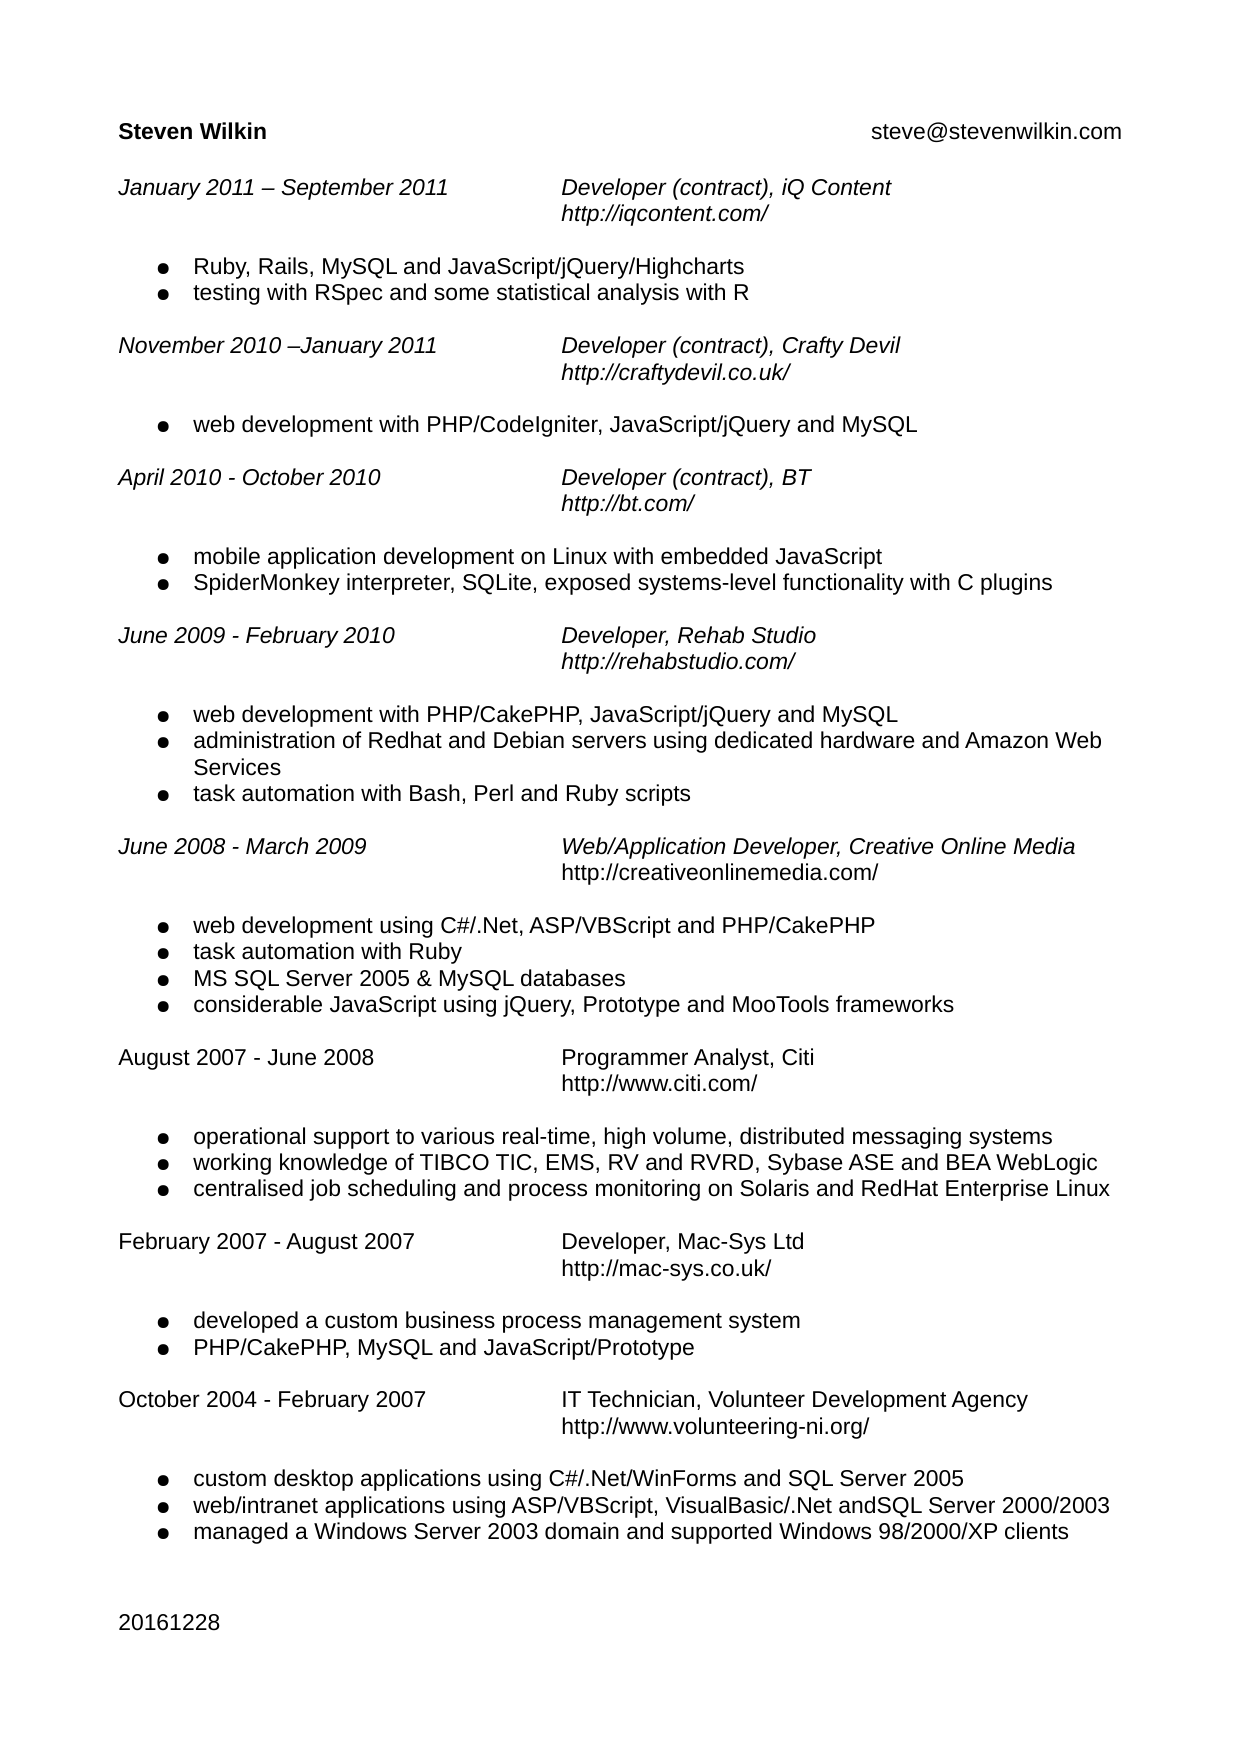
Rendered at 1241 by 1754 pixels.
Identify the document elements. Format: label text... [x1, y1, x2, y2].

list June 2009 - February 2010 Developer, Rehab Studio [81, 622, 1122, 648]
list web/intranet applications using ASP/VBScript, VisualBasic/.Net andSQL Server 2000/2003 [156, 1492, 1122, 1518]
list centralised job scheduling and process monitoring on Solaris and RedHat Enterprise Linux [156, 1175, 1122, 1202]
list task automation with Bash, Perl and Ruby scripts [156, 780, 1122, 806]
list administration of Redhat and Debian servers using dedicated hardware and Amazon Web Services [156, 727, 1122, 780]
list web development with PHP/CodeIgniter, JavaScript/jQuery and MySQL [156, 411, 1122, 437]
list working knowledge of TIBCO TIC, EMS, RV and RVRD, Sybase ASE and BEA WebLogic [156, 1149, 1122, 1175]
text http://craftydevil.co.uk/ [118, 358, 1122, 385]
list operational support to various real-time, high volume, distributed messaging systems [156, 1123, 1122, 1149]
list developed a custom business process management system [156, 1307, 1122, 1333]
list web development with PHP/CakePHP, JavaScript/jQuery and MySQL [156, 701, 1122, 727]
text October 2004 - February 2007 IT Technician, Volunteer Development Agency [118, 1386, 1122, 1413]
list task automation with Ruby [156, 938, 1122, 964]
text February 2007 - August 2007 Developer, Mac-Sys Ltd [118, 1228, 1122, 1254]
text January 2011 – September 2011 Developer (contract), iQ Content [118, 174, 1122, 200]
list testing with RSpec and some statistical analysis with R [156, 279, 1122, 306]
list Ruby, Rails, MySQL and JavaScript/jQuery/Highcharts [156, 253, 1122, 279]
list mobile application development on Linux with embedded JavaScript [156, 543, 1122, 569]
list web development using C#/.Net, ASP/VBScript and PHP/CakePHP [156, 912, 1122, 938]
list SpiderMonkey interpreter, SQLite, exposed systems-level functionality with C plugins [156, 569, 1122, 596]
text http://www.citi.com/ [118, 1070, 1122, 1096]
text August 2007 - June 2008 Programmer Analyst, Citi [118, 1044, 1122, 1070]
text http://creativeonlinemedia.com/ [118, 859, 1122, 886]
text June 2008 - March 2009 Web/Application Developer, Creative Online Media [118, 833, 1122, 859]
list considerable JavaScript using jQuery, Prototype and MooTools frameworks [156, 991, 1122, 1017]
text http://iqcontent.com/ [118, 200, 1122, 227]
text http://www.volunteering-ni.org/ [118, 1413, 1122, 1439]
text http://rehabstudio.com/ [118, 648, 1122, 675]
list MS SQL Server 2005 & MySQL databases [156, 964, 1122, 991]
list managed a Windows Server 2003 domain and supported Windows 98/2000/XP clients [156, 1518, 1122, 1544]
list custom desktop applications using C#/.Net/WinForms and SQL Server 2005 [156, 1465, 1122, 1492]
text April 2010 - October 2010 Developer (contract), BT [118, 464, 1122, 490]
text November 2010 –January 2011 Developer (contract), Crafty Devil [118, 332, 1122, 358]
list PHP/CakePHP, MySQL and JavaScript/Prototype [156, 1333, 1122, 1360]
text http://mac-sys.co.uk/ [118, 1254, 1122, 1281]
text http://bt.com/ [118, 490, 1122, 517]
